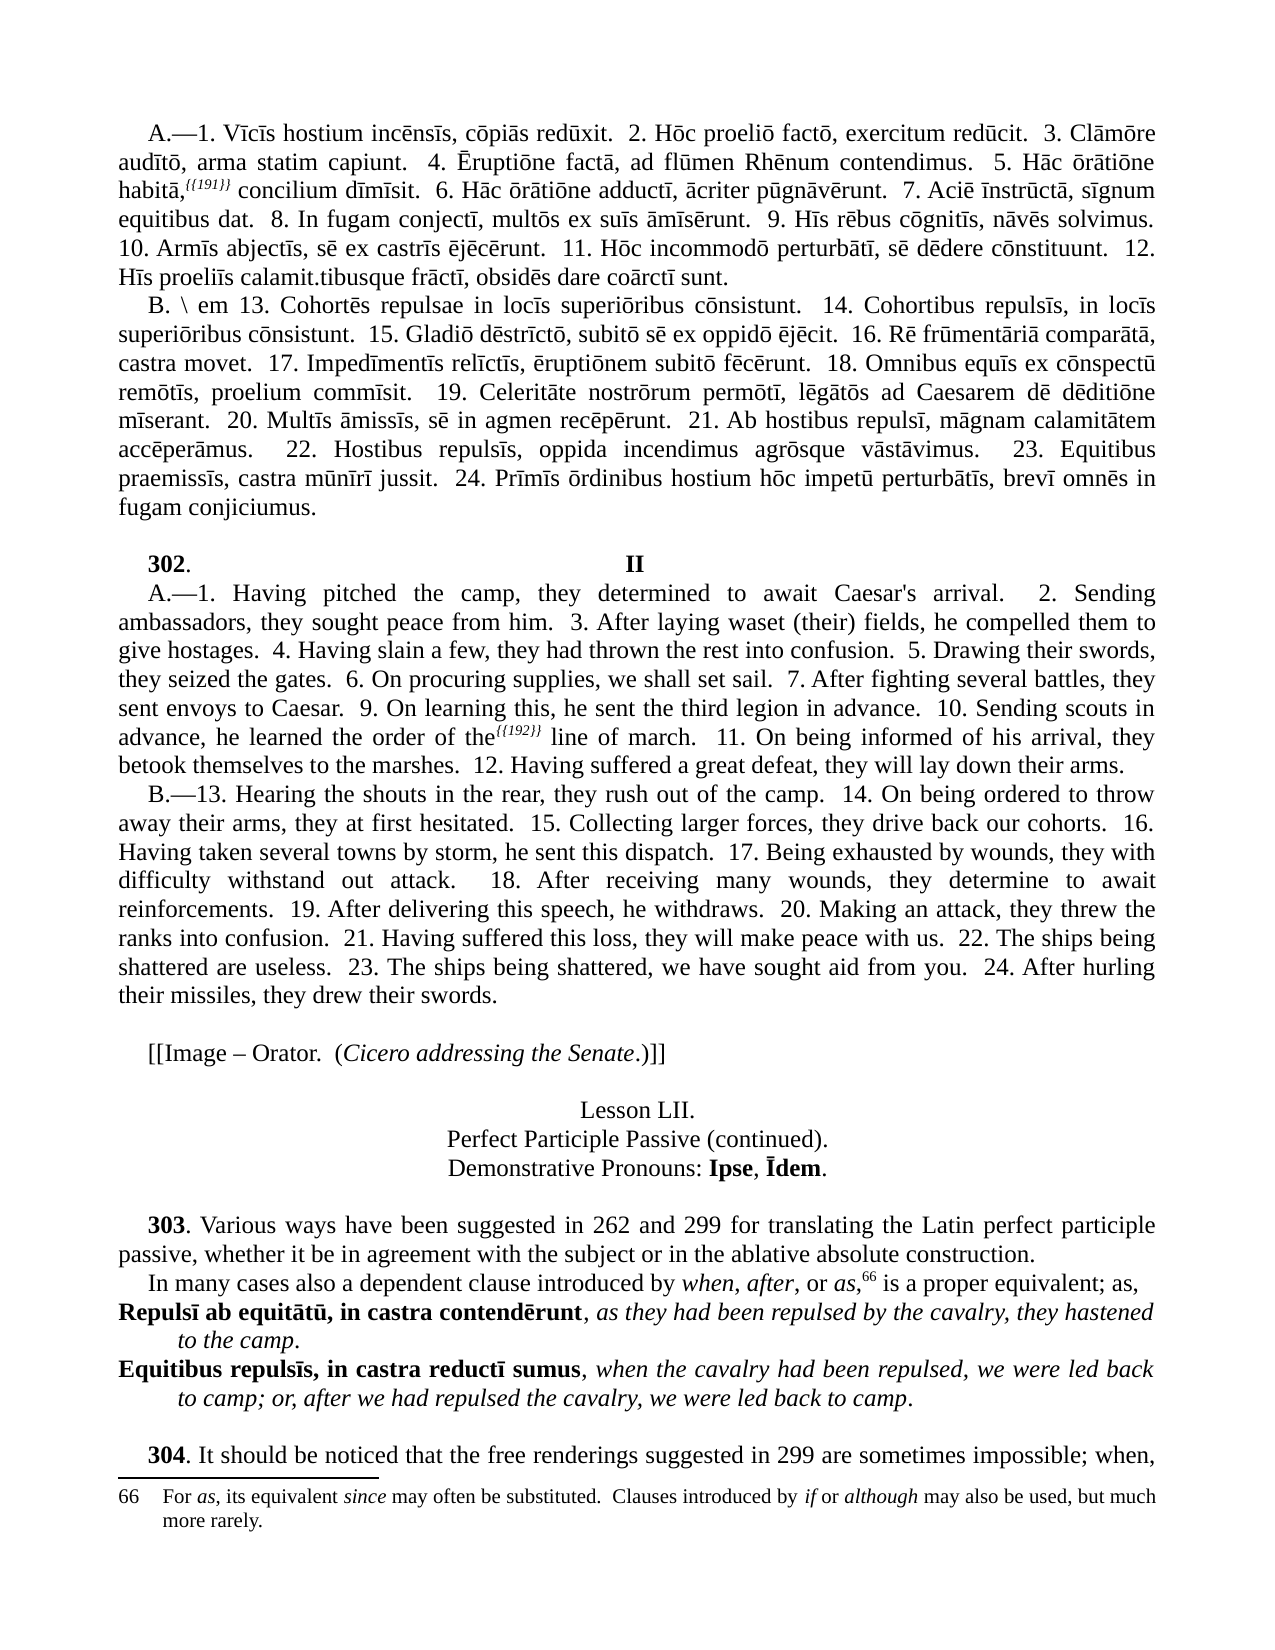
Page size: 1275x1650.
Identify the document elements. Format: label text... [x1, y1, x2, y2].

text 304. It should be noticed that the free renderings suggested in 299 are sometimes impossible; when, [118, 1441, 1157, 1469]
text Lesson LII. [118, 1096, 1157, 1124]
text Equitibus repulsīs, in castra reductī sumus, when the cavalry had been repulsed, we were led back to camp; or, after we had repulsed the cavalry, we were led back to camp. [118, 1354, 1157, 1412]
text A.—1. Vīcīs hostium incēnsīs, cōpiās redūxit. 2. Hōc proeliō factō, exercitum redūcit. 3. Clāmōre audītō, arma statim capiunt. 4. Ēruptiōne factā, ad flūmen Rhēnum contendimus. 5. Hāc ōrātiōne habitā,{{191}} concilium dīmīsit. 6. Hāc ōrātiōne adductī, ācriter pūgnāvērunt. 7. Aciē īnstrūctā, sīgnum equitibus dat. 8. In fugam conjectī, multōs ex suīs āmīsērunt. 9. Hīs rēbus cōgnitīs, nāvēs solvimus. 10. Armīs abjectīs, sē ex castrīs ējēcērunt. 11. Hōc incommodō perturbātī, sē dēdere cōnstituunt. 12. Hīs proeliīs calamit.tibusque frāctī, obsidēs dare coārctī sunt. [118, 118, 1157, 291]
text For as, its equivalent since may often be substituted. Clauses introduced by if or although may also be used, but much more rarely. [118, 1484, 1157, 1532]
text 302. II [118, 549, 1157, 578]
text Demonstrative Pronouns: Ipse, Īdem. [118, 1153, 1157, 1182]
text [[Image – Orator. (Cicero addressing the Senate.)]] [118, 1038, 1157, 1067]
text Repulsī ab equitātū, in castra contendērunt, as they had been repulsed by the cavalry, they hastened to the camp. [118, 1297, 1157, 1354]
text A.—1. Having pitched the camp, they determined to await Caesar's arrival. 2. Sending ambassadors, they sought peace from him. 3. After laying waset (their) fields, he compelled them to give hostages. 4. Having slain a few, they had thrown the rest into confusion. 5. Drawing their swords, they seized the gates. 6. On procuring supplies, we shall set sail. 7. After fighting several battles, they sent envoys to Caesar. 9. On learning this, he sent the third legion in advance. 10. Sending scouts in advance, he learned the order of the{{192}} line of march. 11. On being informed of his arrival, they betook themselves to the marshes. 12. Having suffered a great defeat, they will lay down their arms. [118, 578, 1157, 779]
text B. \ em 13. Cohortēs repulsae in locīs superiōribus cōnsistunt. 14. Cohortibus repulsīs, in locīs superiōribus cōnsistunt. 15. Gladiō dēstrīctō, subitō sē ex oppidō ējēcit. 16. Rē frūmentāriā comparātā, castra movet. 17. Impedīmentīs relīctīs, ēruptiōnem subitō fēcērunt. 18. Omnibus equīs ex cōnspectū remōtīs, proelium commīsit. 19. Celeritāte nostrōrum permōtī, lēgātōs ad Caesarem dē dēditiōne mīserant. 20. Multīs āmissīs, sē in agmen recēpērunt. 21. Ab hostibus repulsī, māgnam calamitātem accēperāmus. 22. Hostibus repulsīs, oppida incendimus agrōsque vāstāvimus. 23. Equitibus praemissīs, castra mūnīrī jussit. 24. Prīmīs ōrdinibus hostium hōc impetū perturbātīs, brevī omnēs in fugam conjiciumus. [118, 291, 1157, 521]
text 303. Various ways have been suggested in 262 and 299 for translating the Latin perfect participle passive, whether it be in agreement with the subject or in the ablative absolute construction. [118, 1211, 1157, 1268]
text Perfect Participle Passive (continued). [118, 1124, 1157, 1153]
text B.—13. Hearing the shouts in the rear, they rush out of the camp. 14. On being ordered to throw away their arms, they at first hesitated. 15. Collecting larger forces, they drive back our cohorts. 16. Having taken several towns by storm, he sent this dispatch. 17. Being exhausted by wounds, they with difficulty withstand out attack. 18. After receiving many wounds, they determine to await reinforcements. 19. After delivering this speech, he withdraws. 20. Making an attack, they threw the ranks into confusion. 21. Having suffered this loss, they will make peace with us. 22. The ships being shattered are useless. 23. The ships being shattered, we have sought aid from you. 24. After hurling their missiles, they drew their swords. [118, 779, 1157, 1009]
text In many cases also a dependent clause introduced by when, after, or as, is a proper equivalent; as, [118, 1268, 1157, 1297]
